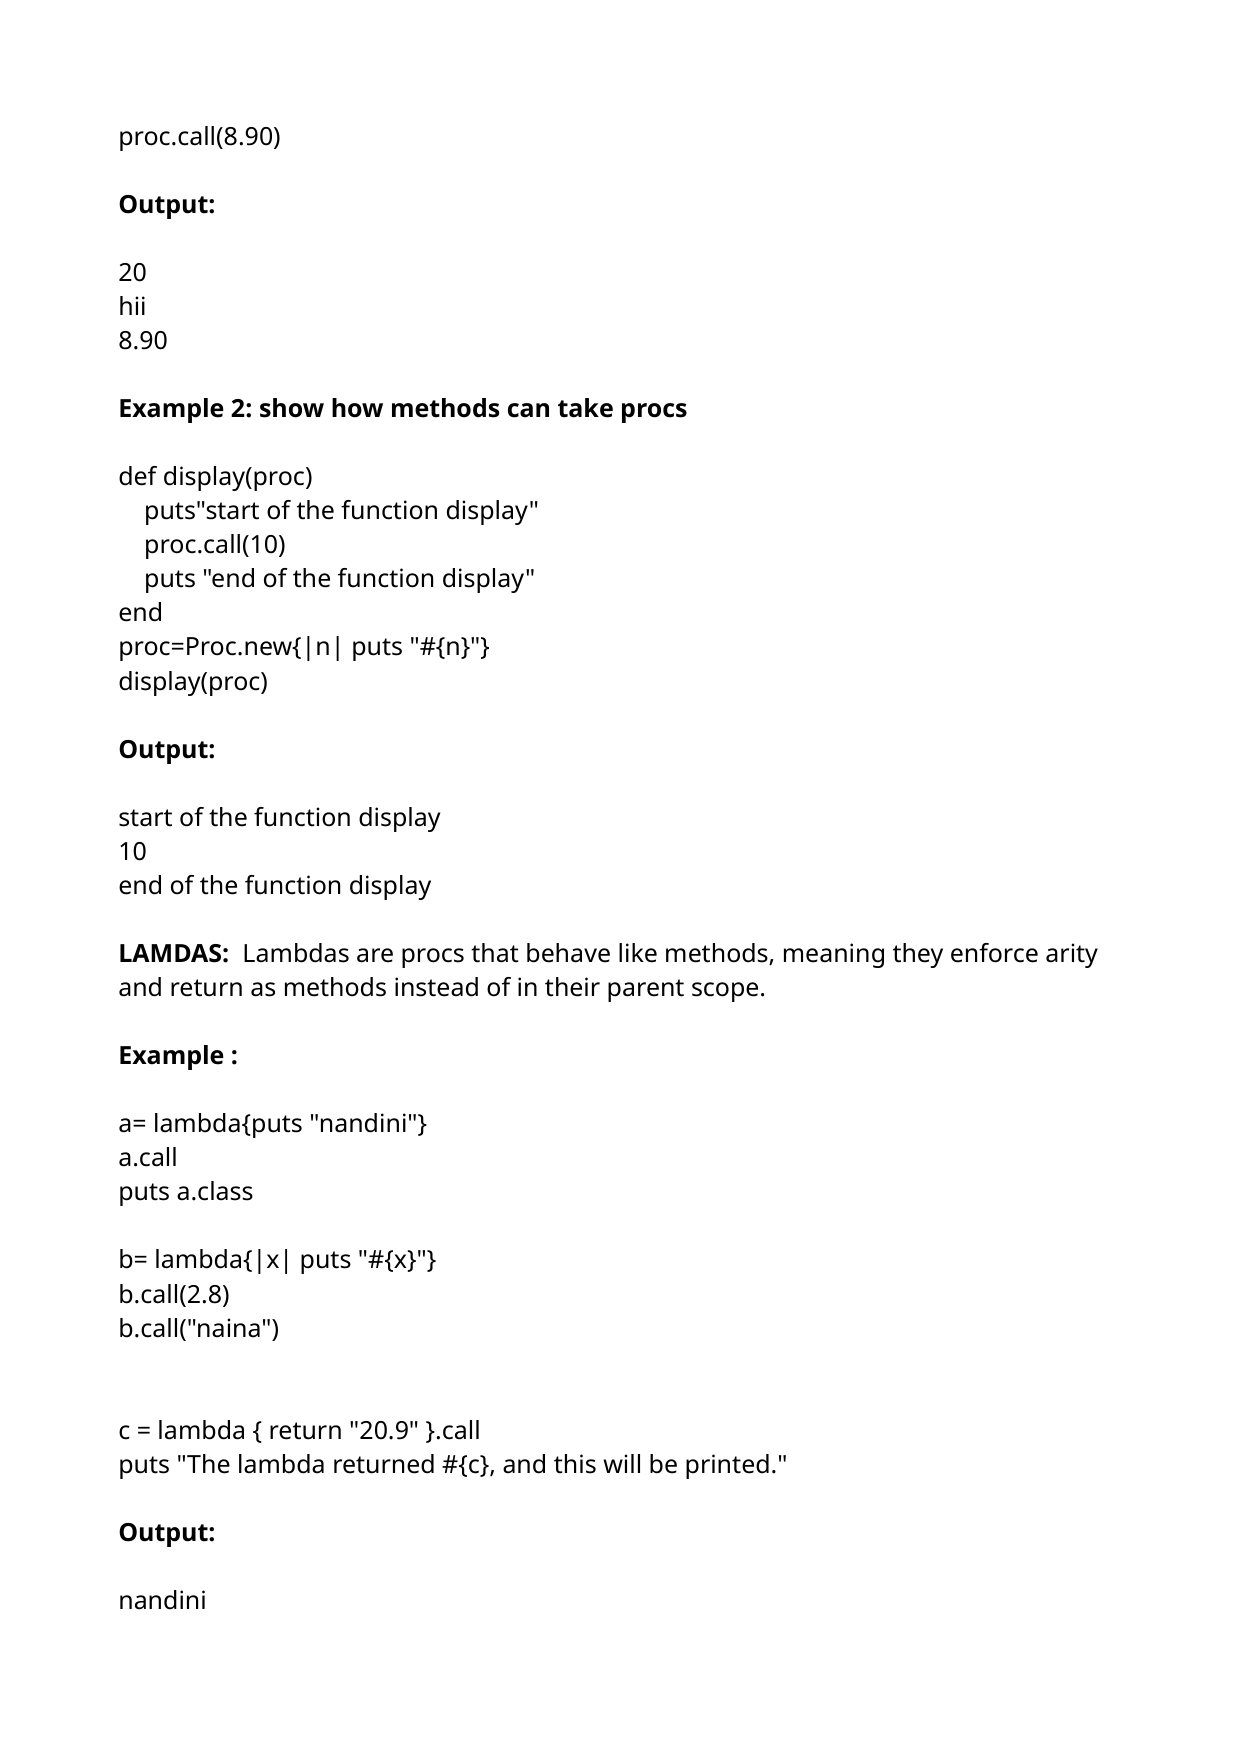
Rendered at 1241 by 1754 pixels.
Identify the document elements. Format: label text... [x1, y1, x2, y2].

text Example : [118, 1038, 1122, 1072]
text b= lambda{|x| puts "#{x}"} [118, 1242, 1122, 1276]
text proc.call(8.90) [118, 118, 1122, 152]
text Example 2: show how methods can take procs [118, 391, 1122, 425]
text end of the function display [118, 867, 1122, 902]
text c = lambda { return "20.9" }.call [118, 1412, 1122, 1447]
text start of the function display [118, 799, 1122, 833]
text def display(proc) [118, 459, 1122, 493]
text puts a.class [118, 1174, 1122, 1208]
text Output: [118, 186, 1122, 220]
text puts "The lambda returned #{c}, and this will be printed." [118, 1447, 1122, 1481]
text b.call("naina") [118, 1310, 1122, 1344]
text display(proc) [118, 663, 1122, 697]
text proc=Proc.new{|n| puts "#{n}"} [118, 629, 1122, 663]
text 8.90 [118, 322, 1122, 357]
text Output: [118, 1515, 1122, 1549]
text puts"start of the function display" [118, 493, 1122, 527]
text 10 [118, 833, 1122, 867]
text 20 [118, 254, 1122, 288]
text Output: [118, 731, 1122, 765]
text hii [118, 288, 1122, 322]
text end [118, 595, 1122, 629]
text a.call [118, 1140, 1122, 1174]
text nandini [118, 1583, 1122, 1617]
text puts "end of the function display" [118, 561, 1122, 595]
text a= lambda{puts "nandini"} [118, 1106, 1122, 1140]
text LAMDAS: Lambdas are procs that behave like methods, meaning they enforce arity and return as methods instead of in their parent scope. [118, 936, 1122, 1004]
text proc.call(10) [118, 527, 1122, 561]
text b.call(2.8) [118, 1276, 1122, 1310]
